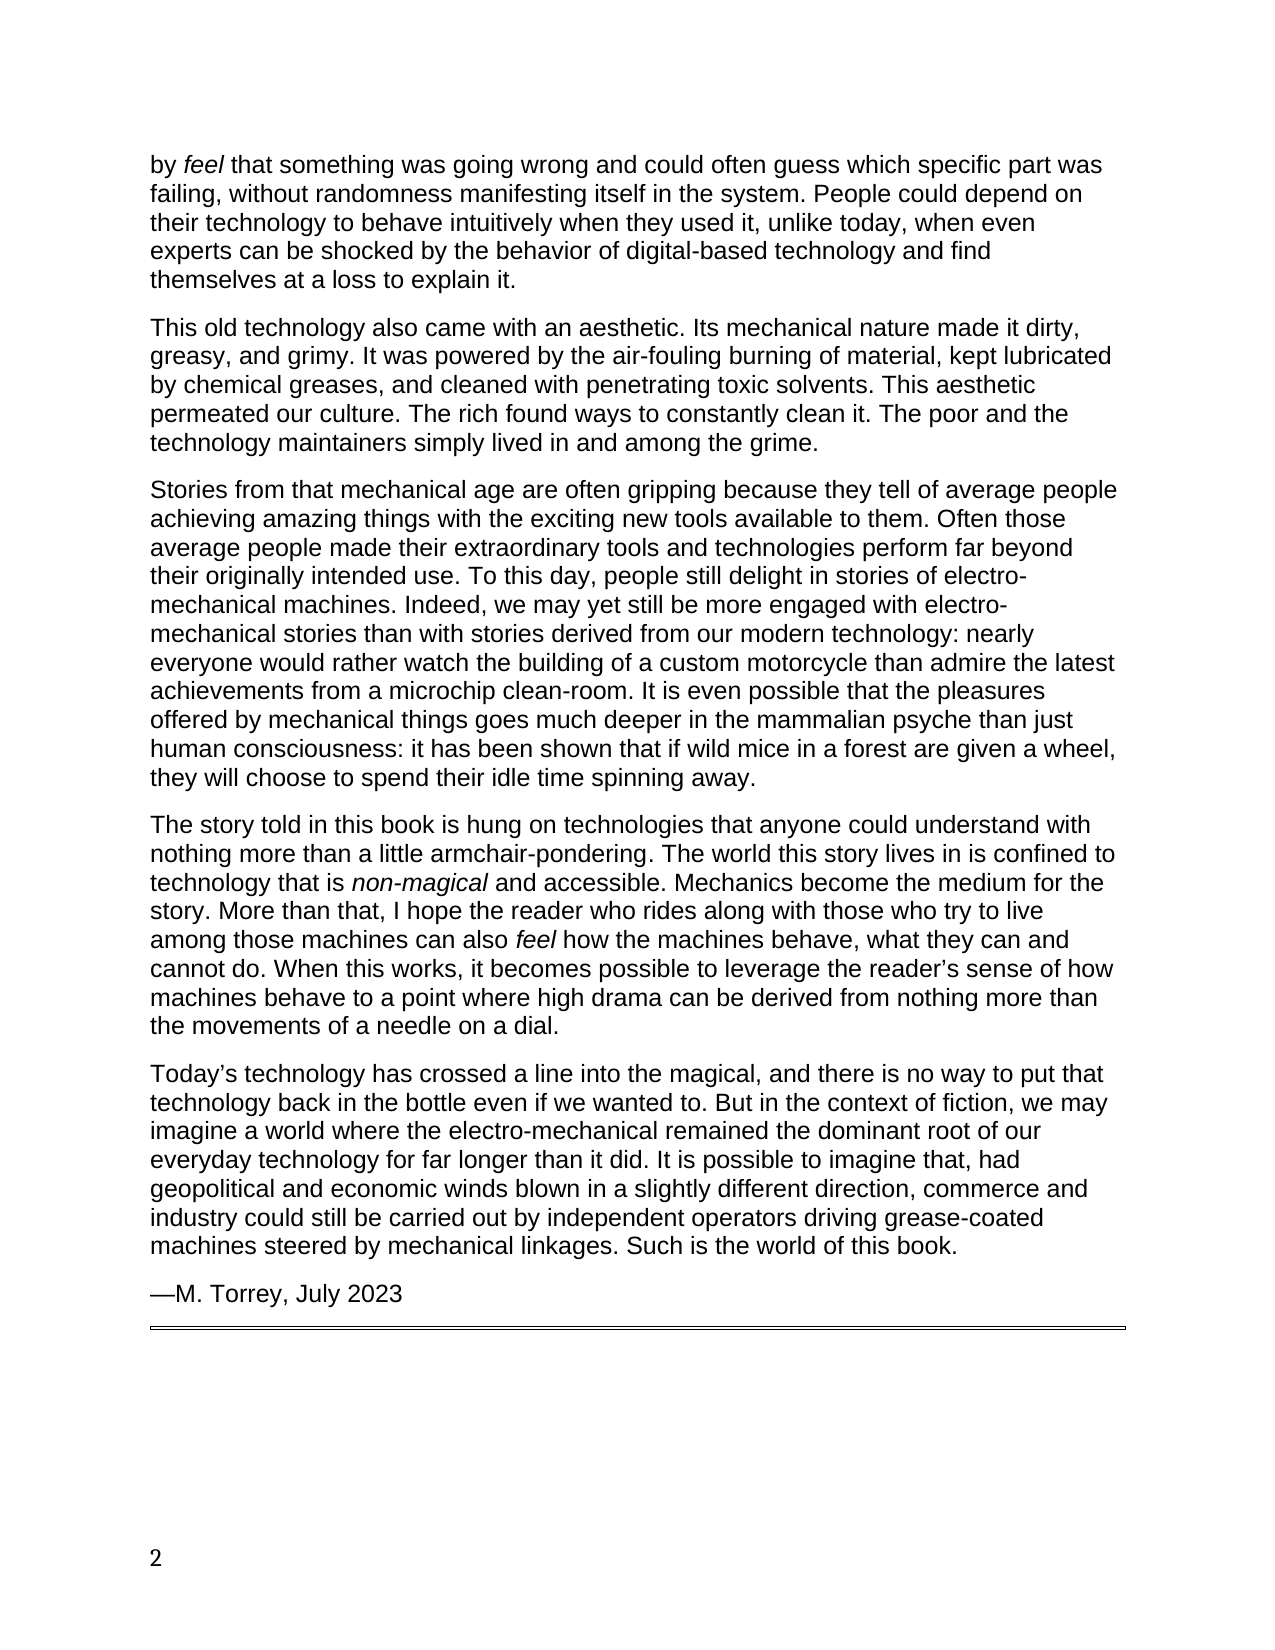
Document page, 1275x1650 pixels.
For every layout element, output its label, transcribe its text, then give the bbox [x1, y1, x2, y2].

text —M. Torrey, July 2023 [150, 1279, 1125, 1307]
text by feel that something was going wrong and could often guess which specific part was failing, without randomness manifesting itself in the system. People could depend on their technology to behave intuitively when they used it, unlike today, when even experts can be shocked by the behavior of digital-based technology and find themselves at a loss to explain it. [150, 150, 1125, 294]
text Today’s technology has crossed a line into the magical, and there is no way to put that technology back in the bottle even if we wanted to. But in the context of fiction, we may imagine a world where the electro-mechanical remained the dominant root of our everyday technology for far longer than it did. It is possible to imagine that, had geopolitical and economic winds blown in a slightly different direction, commerce and industry could still be carried out by independent operators driving grease-coated machines steered by mechanical linkages. Such is the world of this book. [150, 1059, 1125, 1260]
text The story told in this book is hung on technologies that anyone could understand with nothing more than a little armchair-pondering. The world this story lives in is confined to technology that is non-magical and accessible. Mechanics become the medium for the story. More than that, I hope the reader who rides along with those who try to live among those machines can also feel how the machines behave, what they can and cannot do. When this works, it becomes possible to leverage the reader’s sense of how machines behave to a point where high drama can be derived from nothing more than the movements of a needle on a dial. [150, 810, 1125, 1040]
text This old technology also came with an aesthetic. Its mechanical nature made it dirty, greasy, and grimy. It was powered by the air-fouling burning of material, kept lubricated by chemical greases, and cleaned with penetrating toxic solvents. This aesthetic permeated our culture. The rich found ways to constantly clean it. The poor and the technology maintainers simply lived in and among the grime. [150, 312, 1125, 456]
text Stories from that mechanical age are often gripping because they tell of average people achieving amazing things with the exciting new tools available to them. Often those average people made their extraordinary tools and technologies perform far beyond their originally intended use. To this day, people still delight in stories of electro-mechanical machines. Indeed, we may yet still be more engaged with electro-mechanical stories than with stories derived from our modern technology: nearly everyone would rather watch the building of a custom motorcycle than admire the latest achievements from a microchip clean-room. It is even possible that the pleasures offered by mechanical things goes much deeper in the mammalian psyche than just human consciousness: it has been shown that if wild mice in a forest are given a wheel, they will choose to spend their idle time spinning away. [150, 475, 1125, 791]
